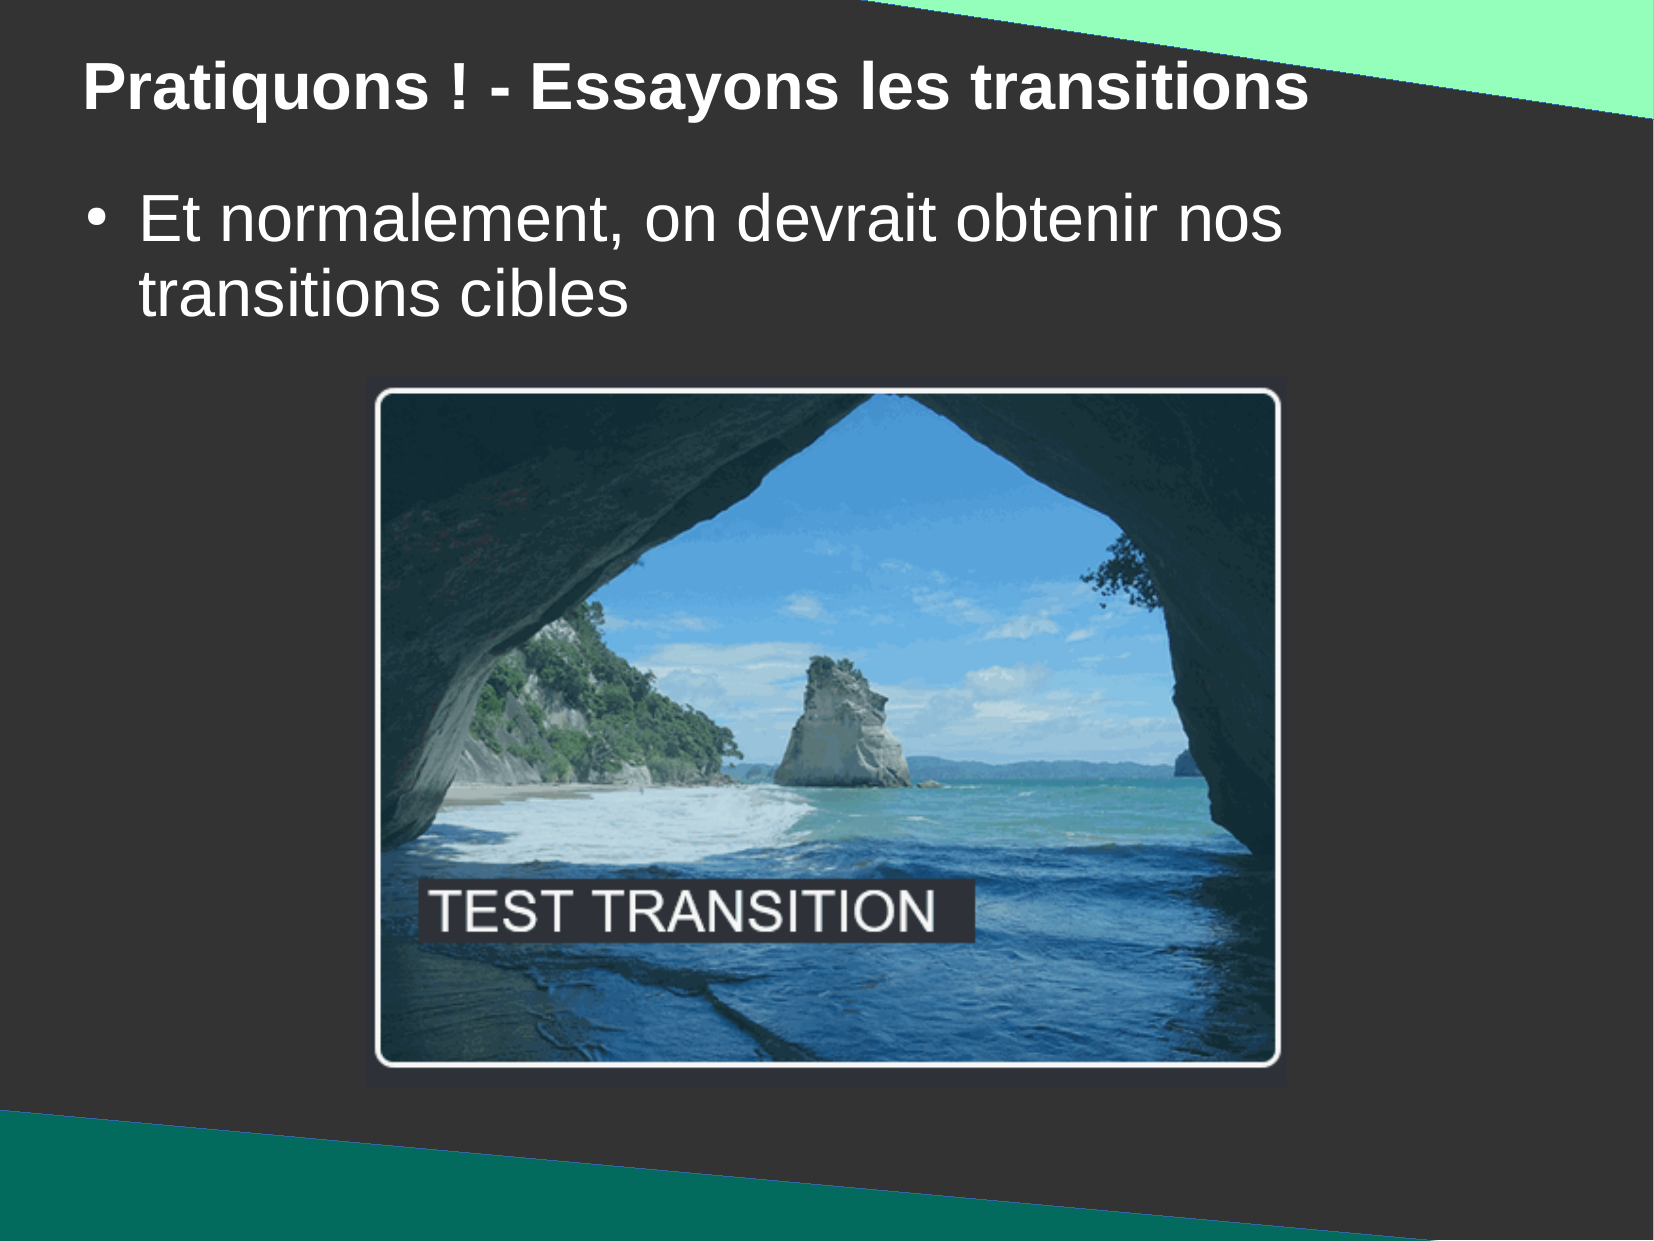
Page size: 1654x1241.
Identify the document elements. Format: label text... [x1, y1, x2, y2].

list Et normalement, on devrait obtenir nos transitions cibles [67, 180, 1607, 378]
picture [366, 377, 1287, 1087]
text_box [861, 0, 1654, 120]
title Pratiquons ! - Essayons les transitions [82, 49, 1630, 199]
